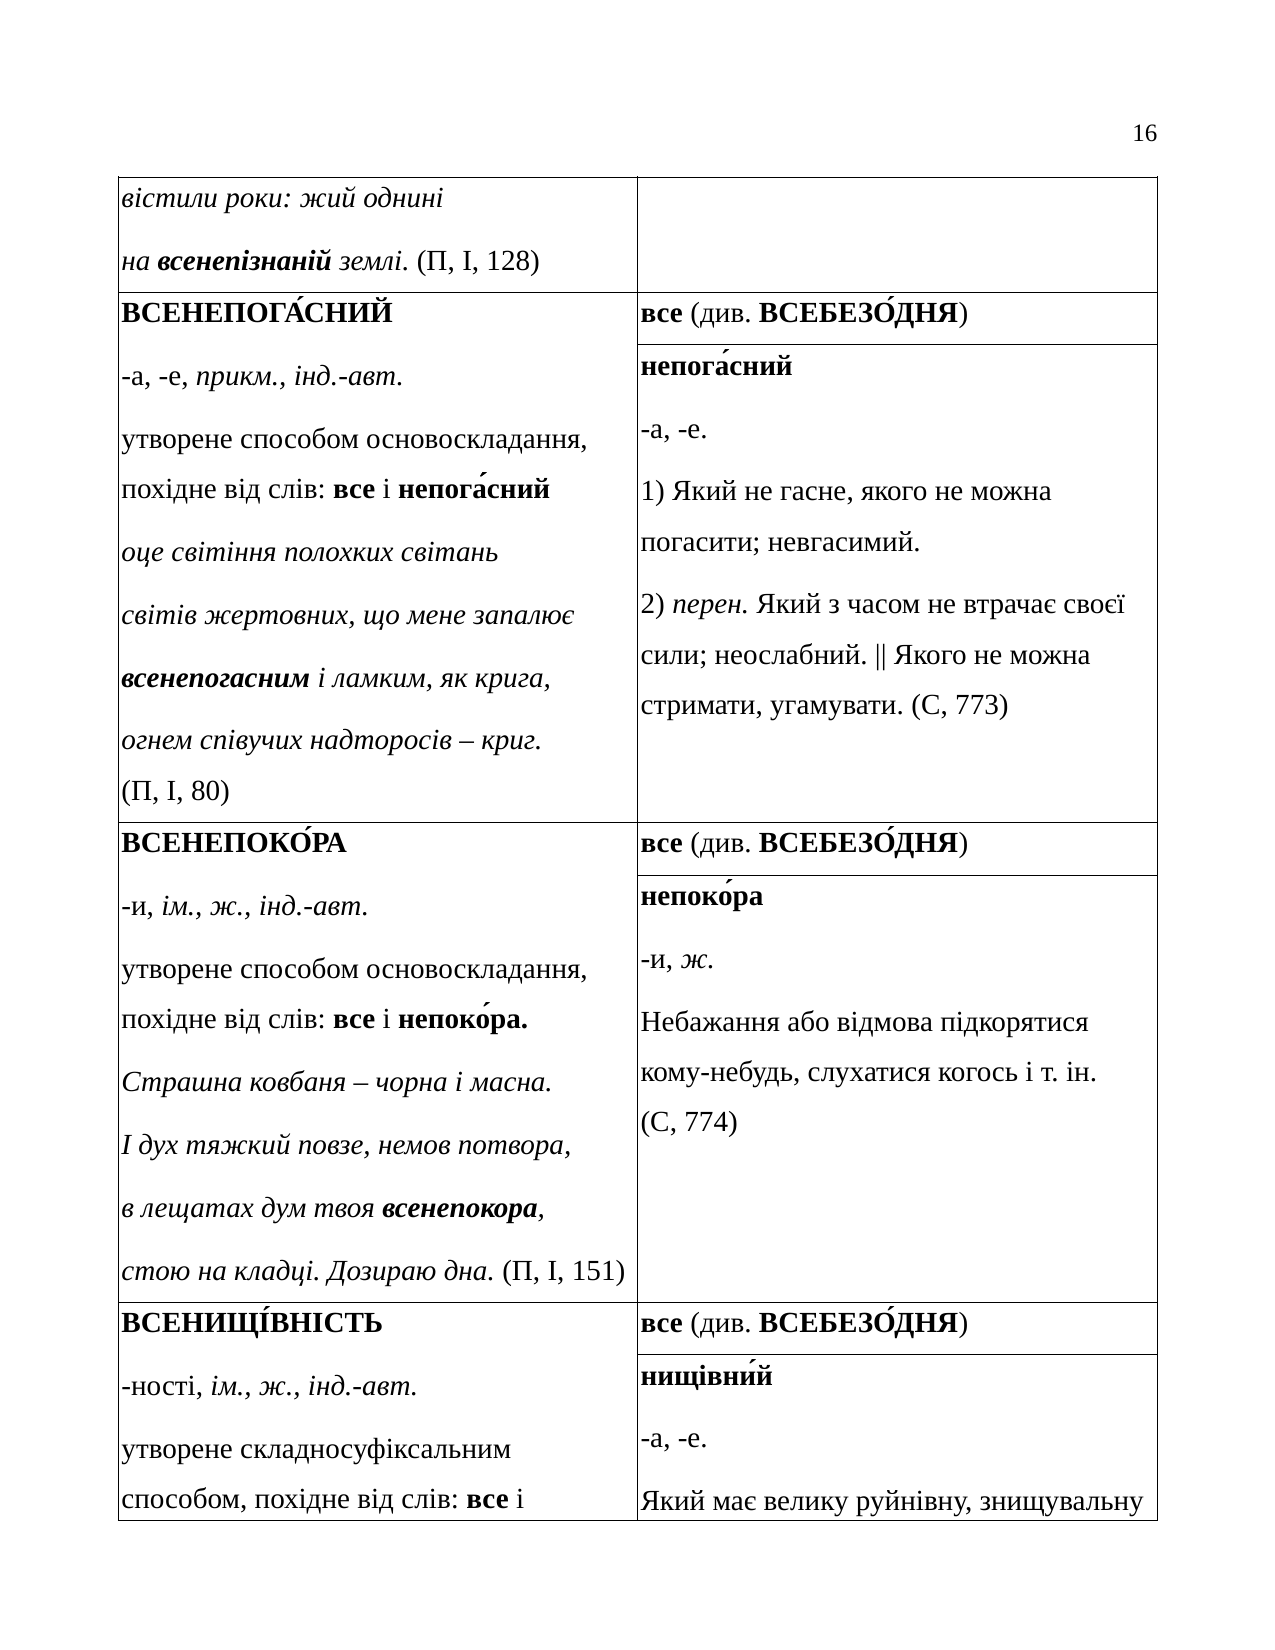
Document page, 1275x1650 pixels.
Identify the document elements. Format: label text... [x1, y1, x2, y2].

table_cell нищівни́й -а, -е. Який має велику руйнівну, знищувальну [638, 1355, 1157, 1520]
table_cell [638, 178, 1157, 292]
table_cell все (див. ВСЕБЕЗО́ДНЯ) [638, 823, 1157, 874]
table_cell ВСЕНЕПОГА́СНИЙ -а, -е, прикм., інд.-авт. утворене способом основоскладання, похідне від слів: все і непога́́сний оце світіння полохких світань світів жертовних, що мене запалює всенепогасним і ламким, як крига, огнем співучих надторосів – криг. (П, І, 80) [119, 293, 637, 822]
table_cell все (див. ВСЕБЕЗО́ДНЯ) [638, 1303, 1157, 1354]
table_cell все (див. ВСЕБЕЗО́ДНЯ) [638, 293, 1157, 344]
table_cell непога́сний -а, -е. 1) Який не гасне, якого не можна погасити; невгасимий. 2) перен. Який з часом не втрачає своєї сили; неослабний. || Якого не можна стримати, угамувати. (С, 773) [638, 345, 1157, 822]
table_cell непоко́ра -и, ж. Небажання або відмова підкорятися кому-небудь, слухатися когось і т. ін. (С, 774) [638, 876, 1157, 1302]
table_cell ВСЕНИЩІ́ВНІСТЬ -ності, ім., ж., інд.-авт. утворене складносуфіксальним способом, похідне від слів: все і [119, 1303, 637, 1520]
table_cell вістили роки: жий однині на всенепізнаній землі. (П, І, 128) [119, 178, 637, 292]
table_cell ВСЕНЕПОКО́РА -и, ім., ж., інд.-авт. утворене способом основоскладання, похідне від слів: все і непоко́ра. Страшна ковбаня – чорна і масна. І дух тяжкий повзе, немов потвора, в лещатах дум твоя всенепокора, стою на кладці. Дозираю дна. (П, І, 151) [119, 823, 637, 1302]
